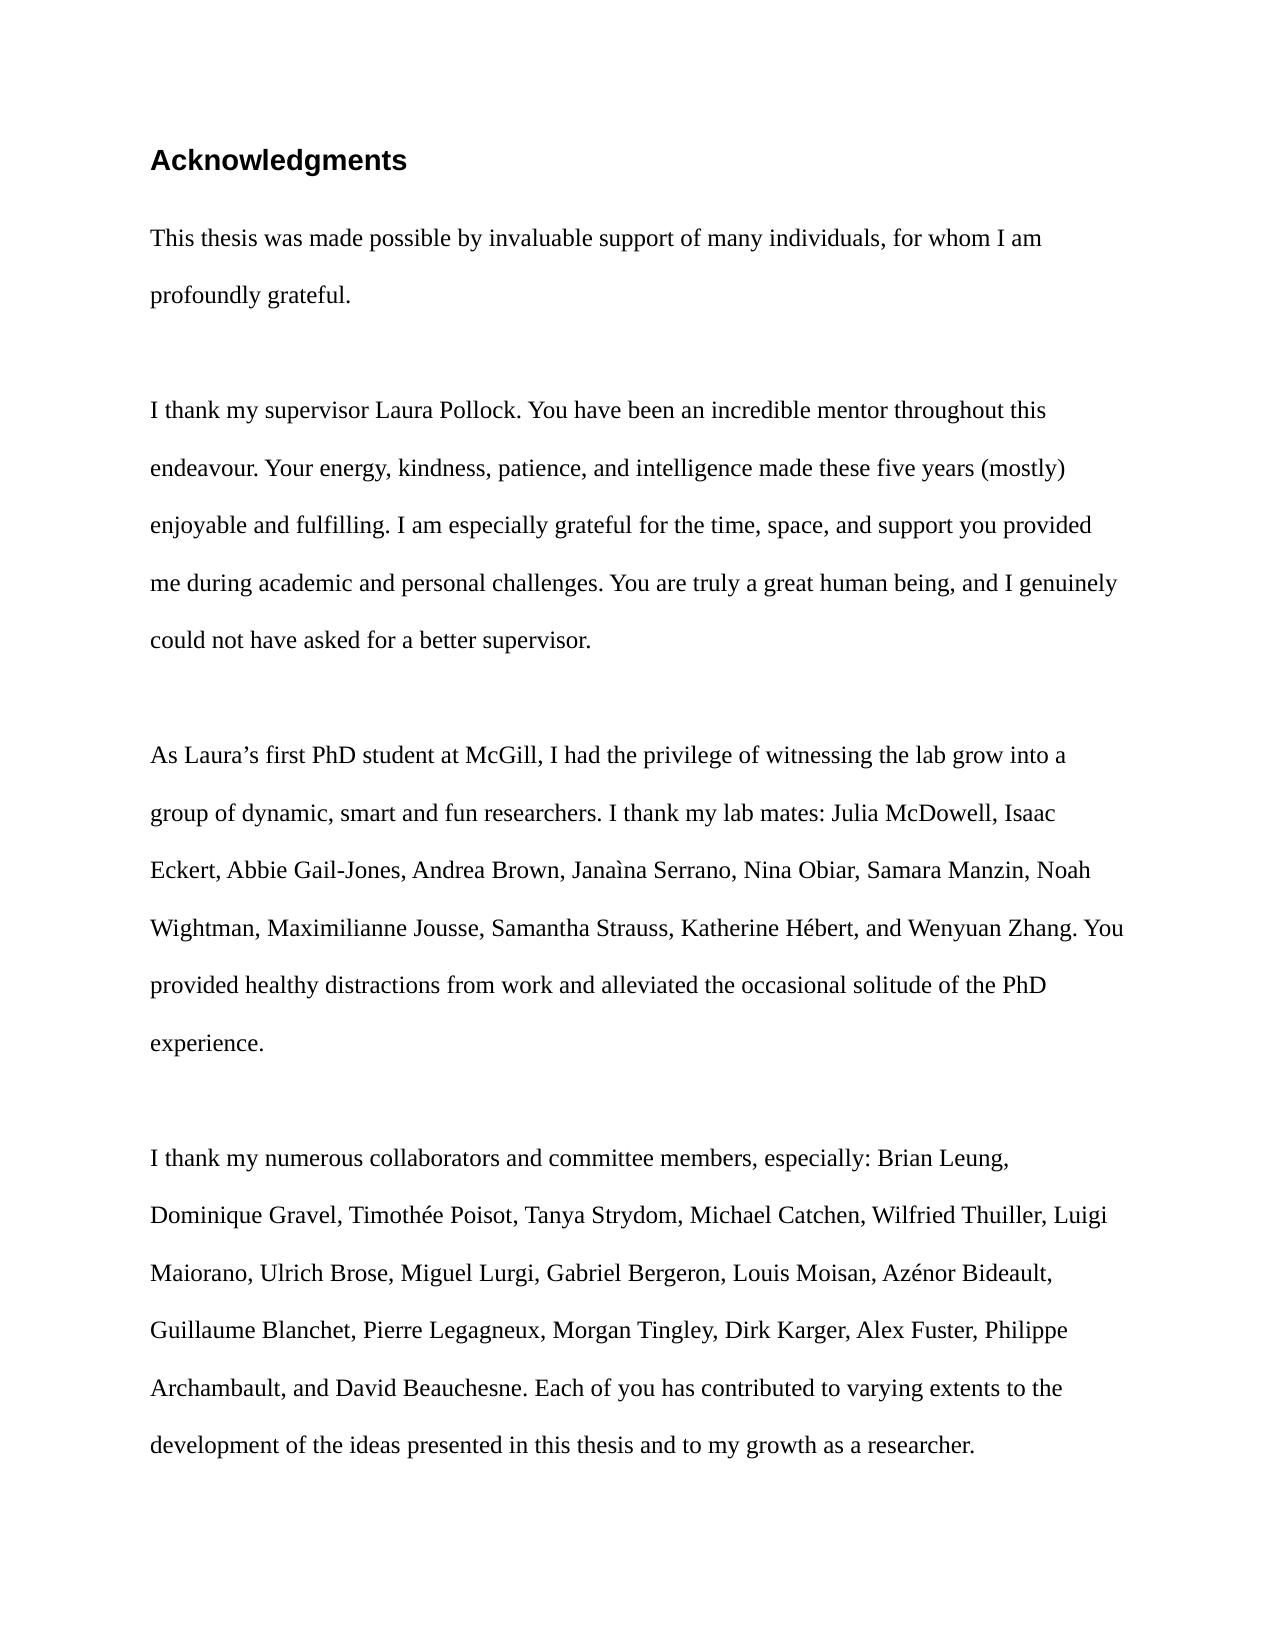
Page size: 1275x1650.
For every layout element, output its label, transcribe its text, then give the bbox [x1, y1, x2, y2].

text I thank my supervisor Laura Pollock. You have been an incredible mentor throughout this endeavour. Your energy, kindness, patience, and intelligence made these five years (mostly) enjoyable and fulfilling. I am especially grateful for the time, space, and support you provided me during academic and personal challenges. You are truly a great human being, and I genuinely could not have asked for a better supervisor. [150, 395, 1125, 654]
text This thesis was made possible by invaluable support of many individuals, for whom I am profoundly grateful. [150, 223, 1125, 309]
text As Laura’s first PhD student at McGill, I had the privilege of witnessing the lab grow into a group of dynamic, smart and fun researchers. I thank my lab mates: Julia McDowell, Isaac Eckert, Abbie Gail-Jones, Andrea Brown, Janaìna Serrano, Nina Obiar, Samara Manzin, Noah Wightman, Maximilianne Jousse, Samantha Strauss, Katherine Hébert, and Wenyuan Zhang. You provided healthy distractions from work and alleviated the occasional solitude of the PhD experience. [150, 740, 1125, 1056]
text I thank my numerous collaborators and committee members, especially: Brian Leung, Dominique Gravel, Timothée Poisot, Tanya Strydom, Michael Catchen, Wilfried Thuiller, Luigi Maiorano, Ulrich Brose, Miguel Lurgi, Gabriel Bergeron, Louis Moisan, Azénor Bideault, Guillaume Blanchet, Pierre Legagneux, Morgan Tingley, Dirk Karger, Alex Fuster, Philippe Archambault, and David Beauchesne. Each of you has contributed to varying extents to the development of the ideas presented in this thesis and to my growth as a researcher. [150, 1143, 1125, 1459]
subtitle Acknowledgments [150, 143, 1125, 177]
